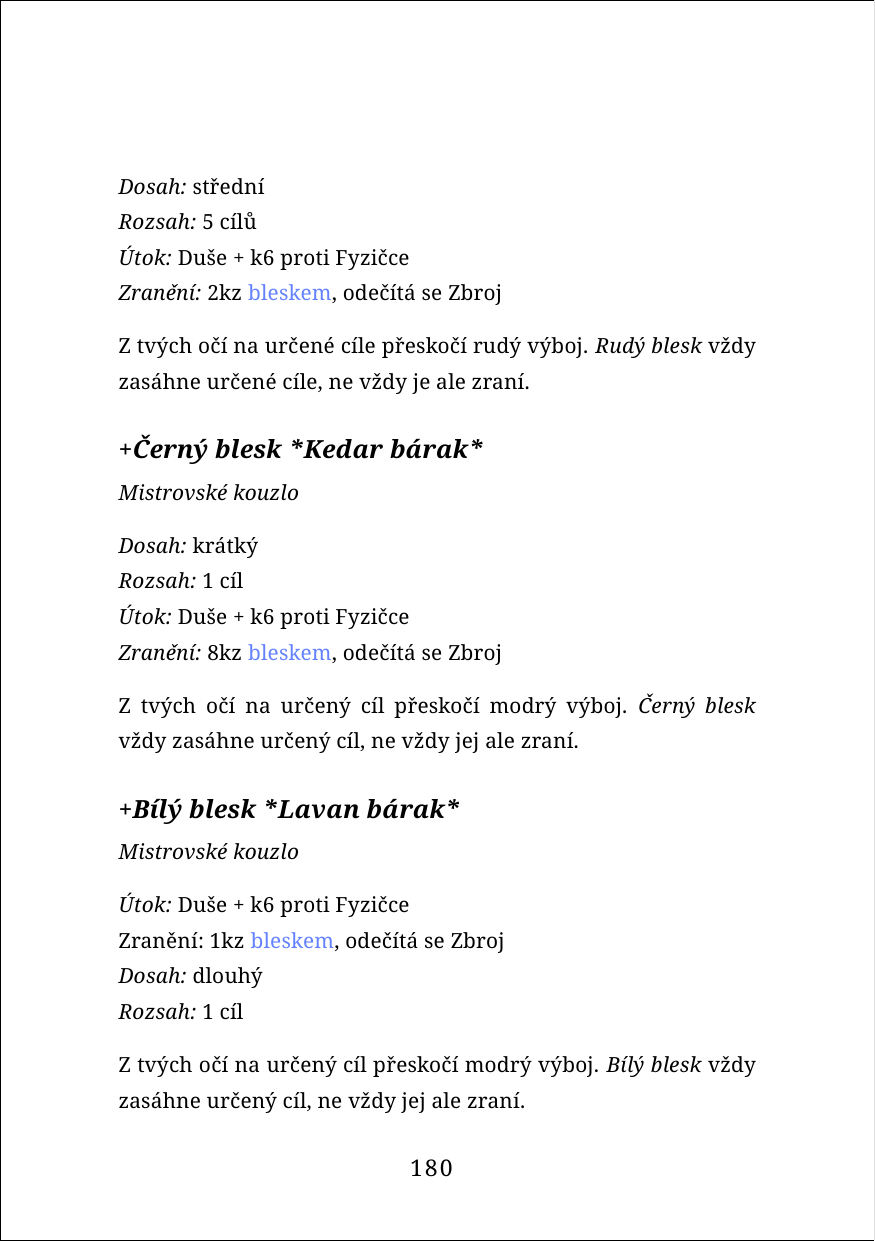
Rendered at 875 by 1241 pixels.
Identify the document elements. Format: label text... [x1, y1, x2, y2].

text Dosah: krátký Rozsah: 1 cíl Útok: Duše + k6 proti Fyzičce Zranění: 8kz bleskem, odečítá se Zbroj [118, 531, 756, 666]
text Z tvých očí na určený cíl přeskočí modrý výboj. Bílý blesk vždy zasáhne určený cíl, ne vždy jej ale zraní. [118, 1050, 756, 1114]
text Mistrovské kouzlo [118, 837, 756, 866]
text Útok: Duše + k6 proti Fyzičce Zranění: 1kz bleskem, odečítá se Zbroj Dosah: dlouhý Rozsah: 1 cíl [118, 891, 756, 1026]
text Z tvých očí na určený cíl přeskočí modrý výboj. Černý blesk vždy zasáhne určený cíl, ne vždy jej ale zraní. [118, 691, 756, 755]
subtitle +Bílý blesk *Lavan bárak* [118, 791, 756, 826]
text Z tvých očí na určené cíle přeskočí rudý výboj. Rudý blesk vždy zasáhne určené cíle, ne vždy je ale zraní. [118, 332, 756, 396]
text Mistrovské kouzlo [118, 478, 756, 506]
text Dosah: střední Rozsah: 5 cílů Útok: Duše + k6 proti Fyzičce Zranění: 2kz bleskem, odečítá se Zbroj [118, 172, 756, 307]
subtitle +Černý blesk *Kedar bárak* [118, 432, 756, 466]
